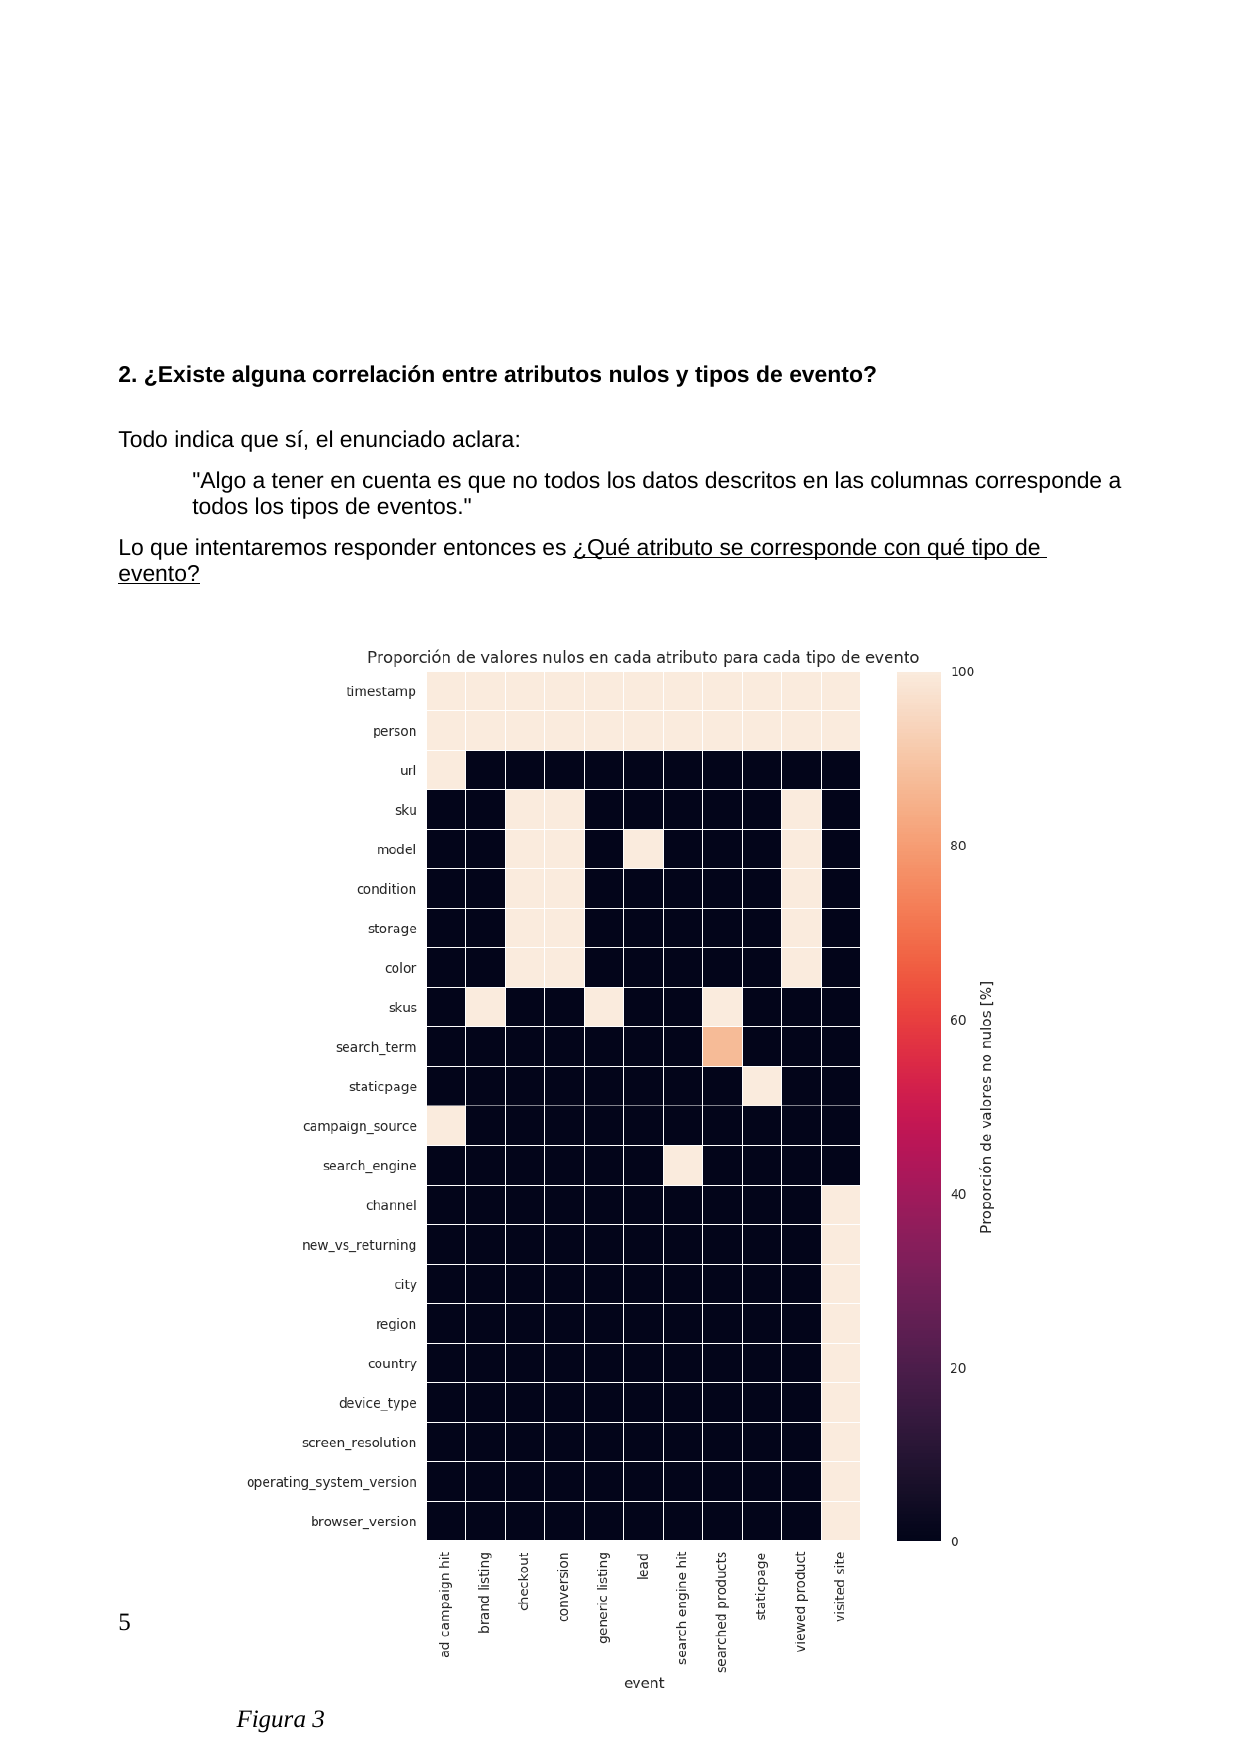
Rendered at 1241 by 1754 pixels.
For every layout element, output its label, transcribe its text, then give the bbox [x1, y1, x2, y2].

text Lo que intentaremos responder entonces es ¿Qué atributo se corresponde con qué tipo de evento? [118, 534, 1122, 587]
text Todo indica que sí, el enunciado aclara: [118, 426, 1122, 452]
text Figura 3 [236, 1700, 1004, 1733]
text "Algo a tener en cuenta es que no todos los datos descritos en las columnas corresponde a todos los tipos de eventos." [192, 467, 1122, 519]
subtitle 2. ¿Existe alguna correlación entre atributos nulos y tipos de evento? [118, 361, 1122, 387]
picture [236, 640, 1004, 1700]
